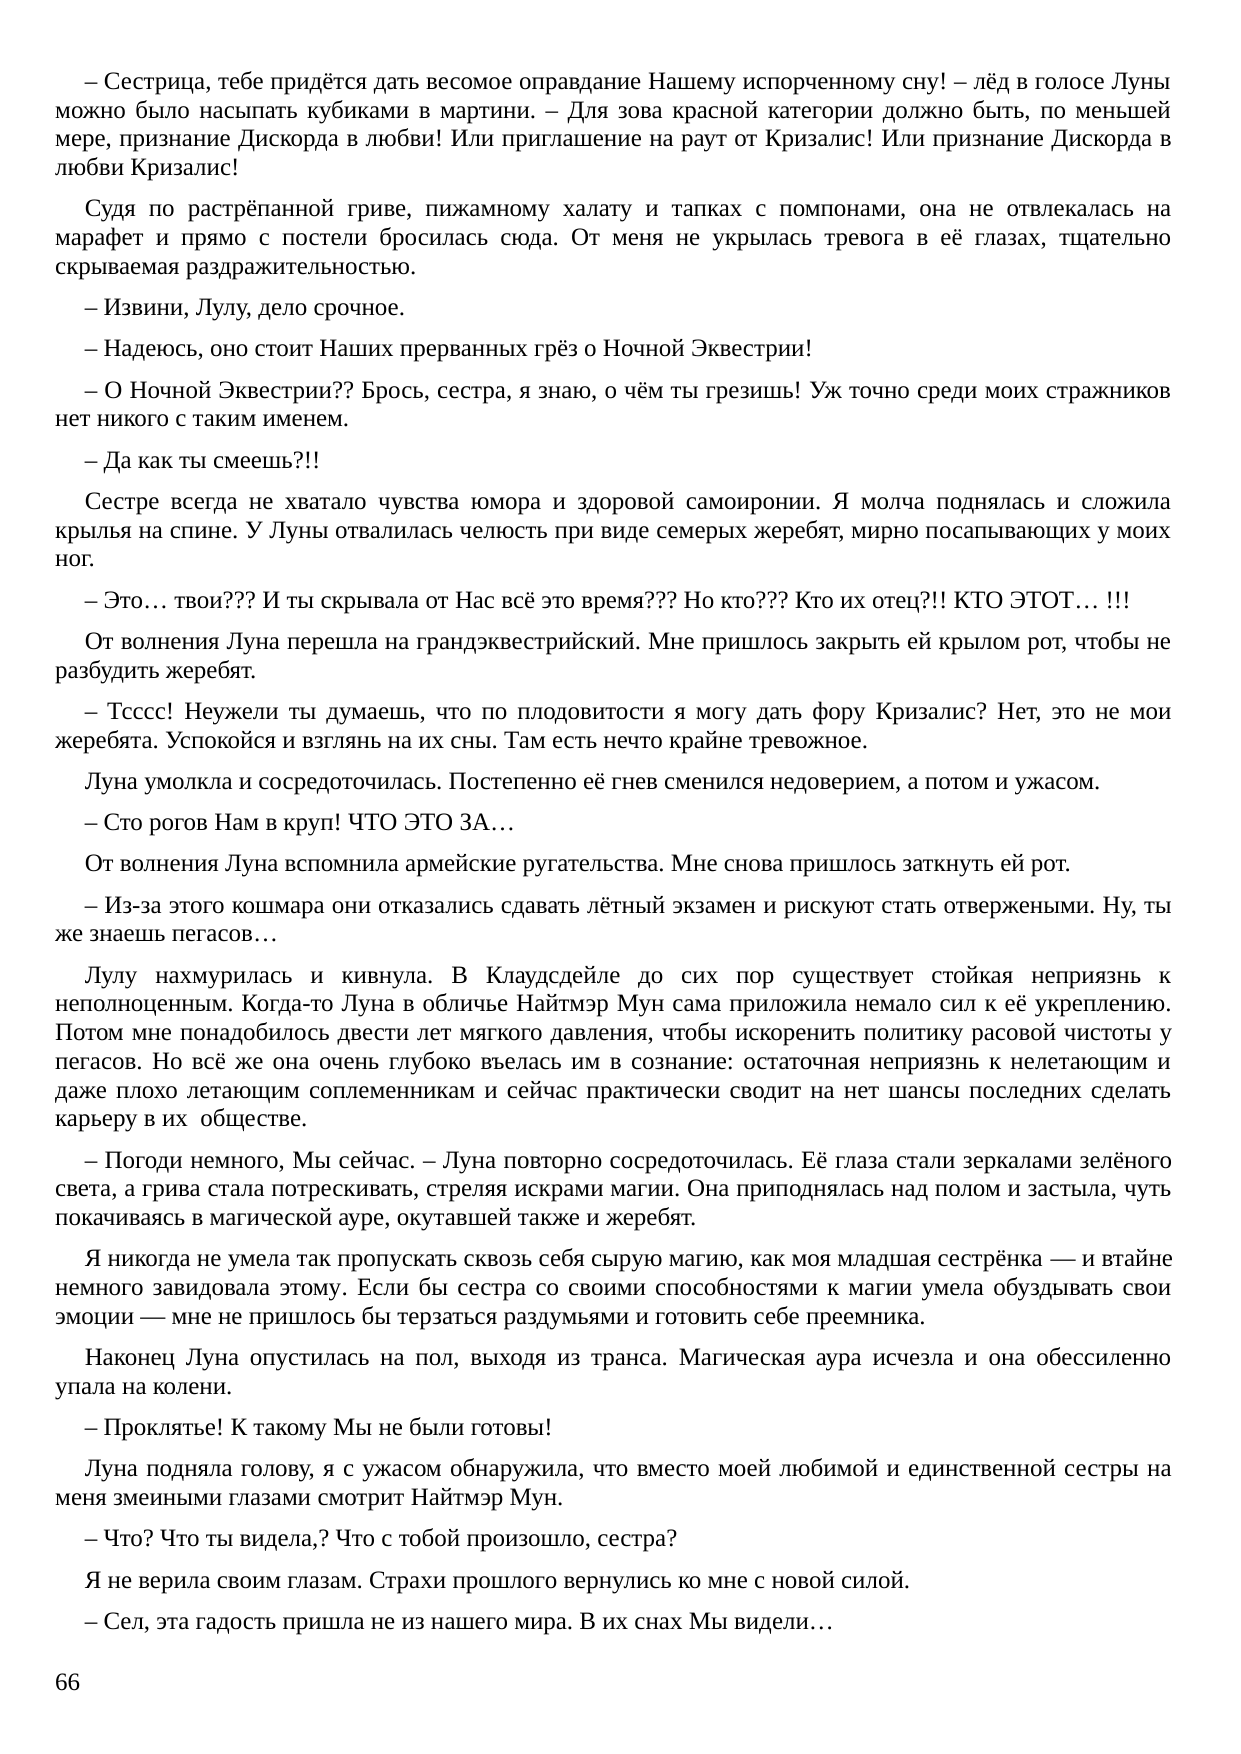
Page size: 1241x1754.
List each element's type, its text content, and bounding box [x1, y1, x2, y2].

text Сестре всегда не хватало чувства юмора и здоровой самоиронии. Я молча поднялась и сложила крылья на спине. У Луны отвалилась челюсть при виде семерых жеребят, мирно посапывающих у моих ног. [55, 486, 1173, 572]
text – Надеюсь, оно стоит Наших прерванных грёз о Ночной Эквестрии! [55, 333, 1173, 362]
text Луна умолкла и сосредоточилась. Постепенно её гнев сменился недоверием, а потом и ужасом. [55, 766, 1173, 795]
text От волнения Луна перешла на грандэквестрийский. Мне пришлось закрыть ей крылом рот, чтобы не разбудить жеребят. [55, 626, 1173, 683]
text – Тсссс! Неужели ты думаешь, что по плодовитости я могу дать фору Кризалис? Нет, это не мои жеребята. Успокойся и взглянь на их сны. Там есть нечто крайне тревожное. [55, 696, 1173, 753]
text – Погоди немного, Мы сейчас. – Луна повторно сосредоточилась. Её глаза стали зеркалами зелёного света, а грива стала потрескивать, стреляя искрами магии. Она приподнялась над полом и застыла, чуть покачиваясь в магической ауре, окутавшей также и жеребят. [55, 1145, 1173, 1231]
text Наконец Луна опустилась на пол, выходя из транса. Магическая аура исчезла и она обессиленно упала на колени. [55, 1342, 1173, 1400]
text Я никогда не умела так пропускать сквозь себя сырую магию, как моя младшая сестрёнка — и втайне немного завидовала этому. Если бы сестра со своими способностями к магии умела обуздывать свои эмоции — мне не пришлось бы терзаться раздумьями и готовить себе преемника. [55, 1243, 1173, 1330]
text – Проклятье! К такому Мы не были готовы! [55, 1412, 1173, 1441]
text Луна подняла голову, я с ужасом обнаружила, что вместо моей любимой и единственной сестры на меня змеиными глазами смотрит Найтмэр Мун. [55, 1453, 1173, 1511]
text – Сто рогов Нам в круп! ЧТО ЭТО ЗА… [55, 807, 1173, 836]
text – Что? Что ты видела,? Что с тобой произошло, сестра? [55, 1523, 1173, 1552]
text Я не верила своим глазам. Страхи прошлого вернулись ко мне с новой силой. [55, 1565, 1173, 1593]
text – О Ночной Эквестрии?? Брось, сестра, я знаю, о чём ты грезишь! Уж точно среди моих стражников нет никого с таким именем. [55, 375, 1173, 432]
text – Сестрица, тебе придётся дать весомое оправдание Нашему испорченному сну! – лёд в голосе Луны можно было насыпать кубиками в мартини. – Для зова красной категории должно быть, по меньшей мере, признание Дискорда в любви! Или приглашение на раут от Кризалис! Или признание Дискорда в любви Кризалис! [55, 66, 1173, 181]
text – Сел, эта гадость пришла не из нашего мира. В их снах Мы видели… [55, 1606, 1173, 1635]
text Лулу нахмурилась и кивнула. В Клаудсдейле до сих пор существует стойкая неприязнь к неполноценным. Когда-то Луна в обличье Найтмэр Мун сама приложила немало сил к её укреплению. Потом мне понадобилось двести лет мягкого давления, чтобы искоренить политику расовой чистоты у пегасов. Но всё же она очень глубоко въелась им в сознание: остаточная неприязнь к нелетающим и даже плохо летающим соплеменникам и сейчас практически сводит на нет шансы последних сделать карьеру в их обществе. [55, 960, 1173, 1132]
text От волнения Луна вспомнила армейские ругательства. Мне снова пришлось заткнуть ей рот. [55, 848, 1173, 877]
text – Извини, Лулу, дело срочное. [55, 292, 1173, 321]
text – Из-за этого кошмара они отказались сдавать лётный экзамен и рискуют стать отвержеными. Ну, ты же знаешь пегасов… [55, 890, 1173, 947]
text Судя по растрёпанной гриве, пижамному халату и тапках с помпонами, она не отвлекалась на марафет и прямо с постели бросилась сюда. От меня не укрылась тревога в её глазах, тщательно скрываемая раздражительностью. [55, 193, 1173, 280]
text – Да как ты смеешь?!! [55, 445, 1173, 473]
text – Это… твои??? И ты скрывала от Нас всё это время??? Но кто??? Кто их отец?!! КТО ЭТОТ… !!! [55, 585, 1173, 613]
